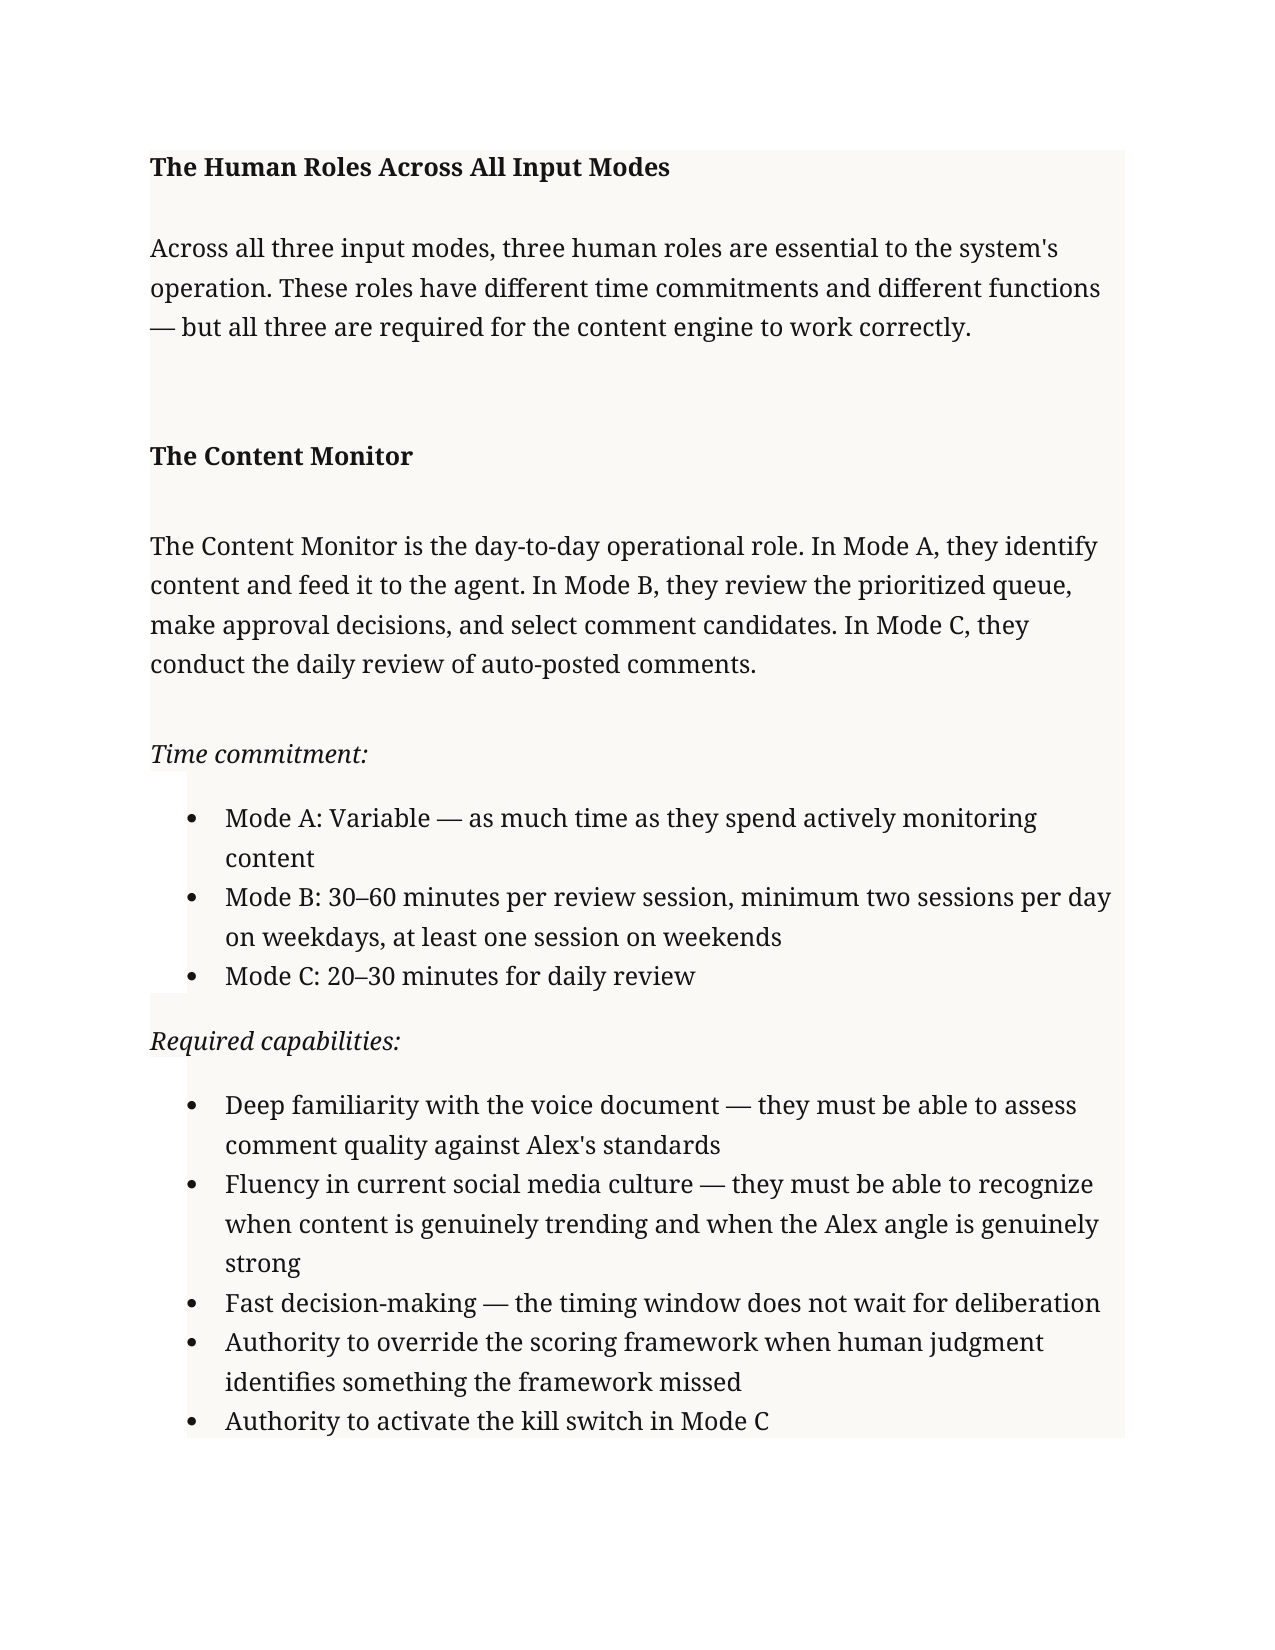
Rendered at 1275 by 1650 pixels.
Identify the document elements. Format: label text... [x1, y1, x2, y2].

text Time commitment: [150, 736, 1125, 771]
text Required capabilities: [150, 1023, 1125, 1057]
text Across all three input modes, three human roles are essential to the system's operation. These roles have different time commitments and different functions — but all three are required for the content engine to work correctly. [150, 231, 1125, 344]
list Mode B: 30–60 minutes per review session, minimum two sessions per day on weekdays, at least one session on weekends [187, 880, 1125, 953]
list Mode A: Variable — as much time as they spend actively monitoring content [187, 801, 1125, 874]
list Authority to activate the kill switch in Mode C [187, 1404, 1125, 1438]
list Mode C: 20–30 minutes for daily review [187, 959, 1125, 993]
subtitle The Human Roles Across All Input Modes [150, 150, 1125, 184]
list Authority to override the scoring framework when human judgment identifies something the framework missed [187, 1325, 1125, 1398]
text The Content Monitor is the day-to-day operational role. In Mode A, they identify content and feed it to the agent. In Mode B, they review the prioritized queue, make approval decisions, and select comment candidates. In Mode C, they conduct the daily review of auto-posted comments. [150, 528, 1125, 681]
list Fluency in current social media culture — they must be able to recognize when content is genuinely trending and when the Alex angle is genuinely strong [187, 1167, 1125, 1280]
text The Content Monitor [150, 439, 1125, 473]
list Fast decision-making — the timing window does not wait for deliberation [187, 1285, 1125, 1319]
list Deep familiarity with the voice document — they must be able to assess comment quality against Alex's standards [187, 1088, 1125, 1161]
